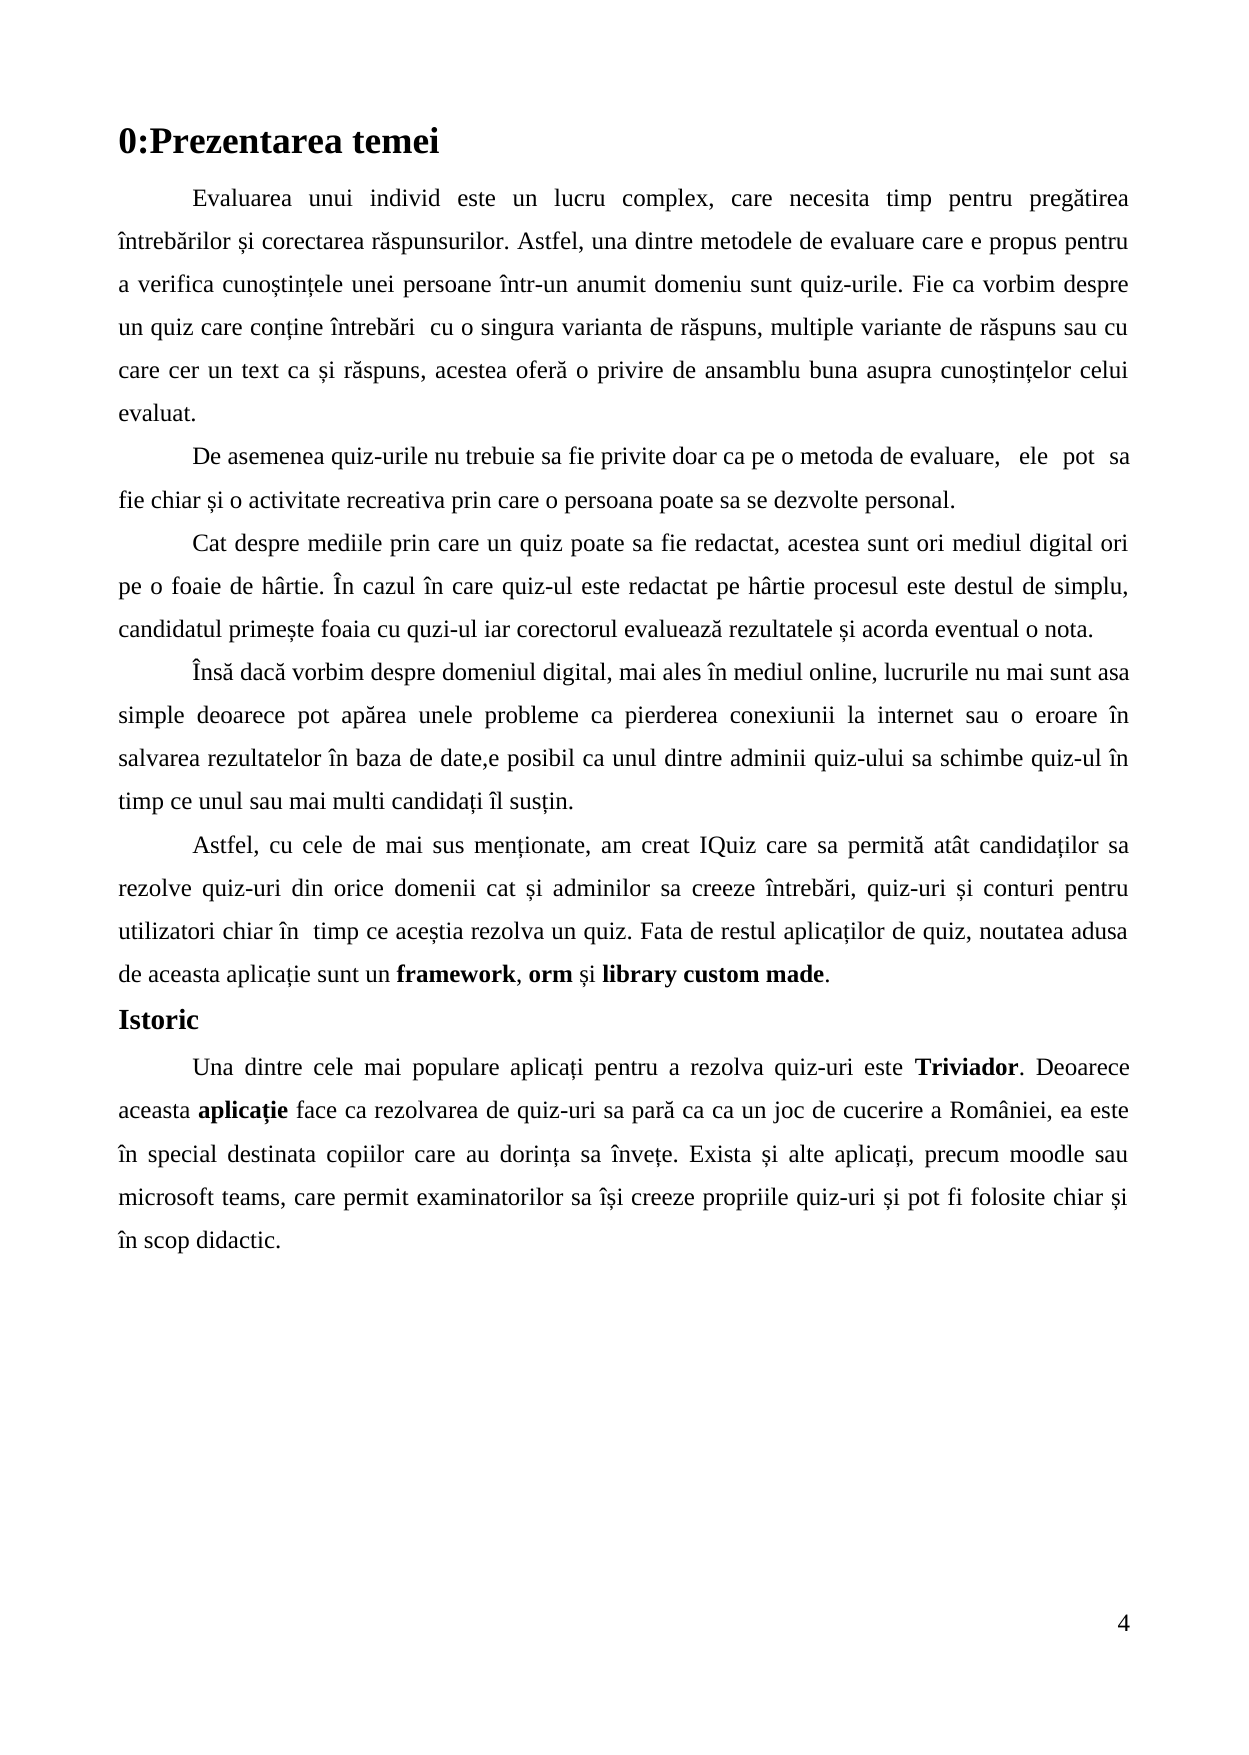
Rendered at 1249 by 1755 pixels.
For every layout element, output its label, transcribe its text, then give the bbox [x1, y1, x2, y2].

text De asemenea quiz-urile nu trebuie sa fie privite doar ca pe o metoda de evaluare, ele pot sa fie chiar și o activitate recreativa prin care o persoana poate sa se dezvolte personal. [118, 442, 1130, 513]
text Cat despre mediile prin care un quiz poate sa fie redactat, acestea sunt ori mediul digital ori pe o foaie de hârtie. În cazul în care quiz-ul este redactat pe hârtie procesul este destul de simplu, candidatul primește foaia cu quzi-ul iar corectorul evaluează rezultatele și acorda eventual o nota. [118, 528, 1130, 643]
text Evaluarea unui individ este un lucru complex, care necesita timp pentru pregătirea întrebărilor și corectarea răspunsurilor. Astfel, una dintre metodele de evaluare care e propus pentru a verifica cunoștințele unei persoane într-un anumit domeniu sunt quiz-urile. Fie ca vorbim despre un quiz care conține întrebări cu o singura varianta de răspuns, multiple variante de răspuns sau cu care cer un text ca și răspuns, acestea oferă o privire de ansamblu buna asupra cunoștințelor celui evaluat. [118, 183, 1130, 427]
text 0:Prezentarea temei [118, 118, 1130, 161]
text Însă dacă vorbim despre domeniul digital, mai ales în mediul online, lucrurile nu mai sunt asa simple deoarece pot apărea unele probleme ca pierderea conexiunii la internet sau o eroare în salvarea rezultatelor în baza de date,e posibil ca unul dintre adminii quiz-ului sa schimbe quiz-ul în timp ce unul sau mai multi candidați îl susțin. [118, 657, 1130, 815]
text Una dintre cele mai populare aplicați pentru a rezolva quiz-uri este Triviador. Deoarece aceasta aplicație face ca rezolvarea de quiz-uri sa pară ca ca un joc de cucerire a României, ea este în special destinata copiilor care au dorința sa învețe. Exista și alte aplicați, precum moodle sau microsoft teams, care permit examinatorilor sa își creeze propriile quiz-uri și pot fi folosite chiar și în scop didactic. [118, 1052, 1130, 1254]
text Istoric [118, 1002, 1130, 1036]
text Astfel, cu cele de mai sus menționate, am creat IQuiz care sa permită atât candidaților sa rezolve quiz-uri din orice domenii cat și adminilor sa creeze întrebări, quiz-uri și conturi pentru utilizatori chiar în timp ce aceștia rezolva un quiz. Fata de restul aplicaților de quiz, noutatea adusa de aceasta aplicație sunt un framework, orm și library custom made. [118, 830, 1130, 988]
